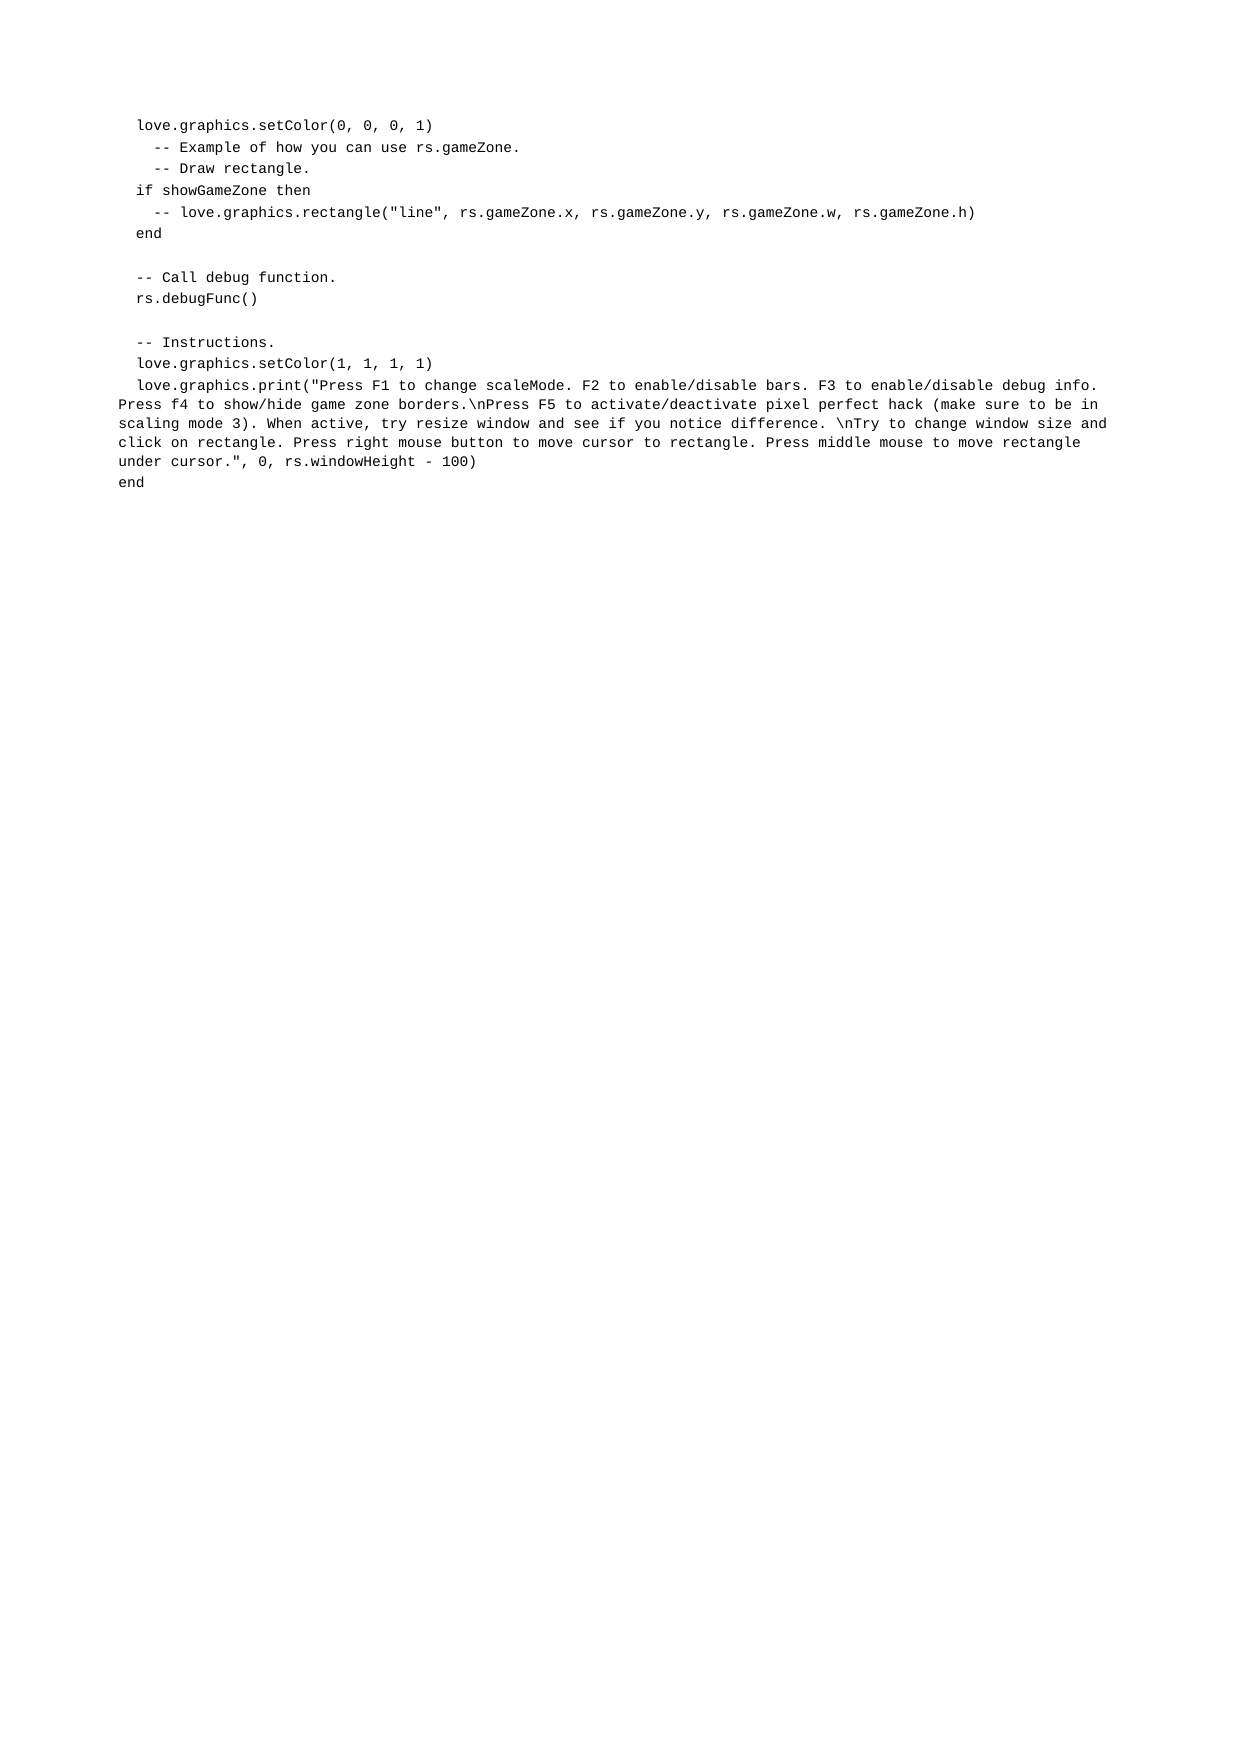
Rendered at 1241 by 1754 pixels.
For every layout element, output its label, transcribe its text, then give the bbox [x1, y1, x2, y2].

text -- Example of how you can use rs.gameZone. [118, 140, 1122, 156]
text love.graphics.setColor(1, 1, 1, 1) [118, 356, 1122, 373]
text -- Draw rectangle. [118, 161, 1122, 178]
text -- Instructions. [118, 335, 1122, 351]
text rs.debugFunc() [118, 291, 1122, 308]
text end [118, 226, 1122, 243]
text love.graphics.print("Press F1 to change scaleMode. F2 to enable/disable bars. F3 to enable/disable debug info. Press f4 to show/hide game zone borders.\nPress F5 to activate/deactivate pixel perfect hack (make sure to be in scaling mode 3). When active, try resize window and see if you notice difference. \nTry to change window size and click on rectangle. Press right mouse button to move cursor to rectangle. Press middle mouse to move rectangle under cursor.", 0, rs.windowHeight - 100) [118, 378, 1122, 471]
text if showGameZone then [118, 183, 1122, 200]
text -- love.graphics.rectangle("line", rs.gameZone.x, rs.gameZone.y, rs.gameZone.w, rs.gameZone.h) [118, 205, 1122, 221]
text end [118, 476, 1122, 492]
text love.graphics.setColor(0, 0, 0, 1) [118, 118, 1122, 135]
text -- Call debug function. [118, 270, 1122, 286]
